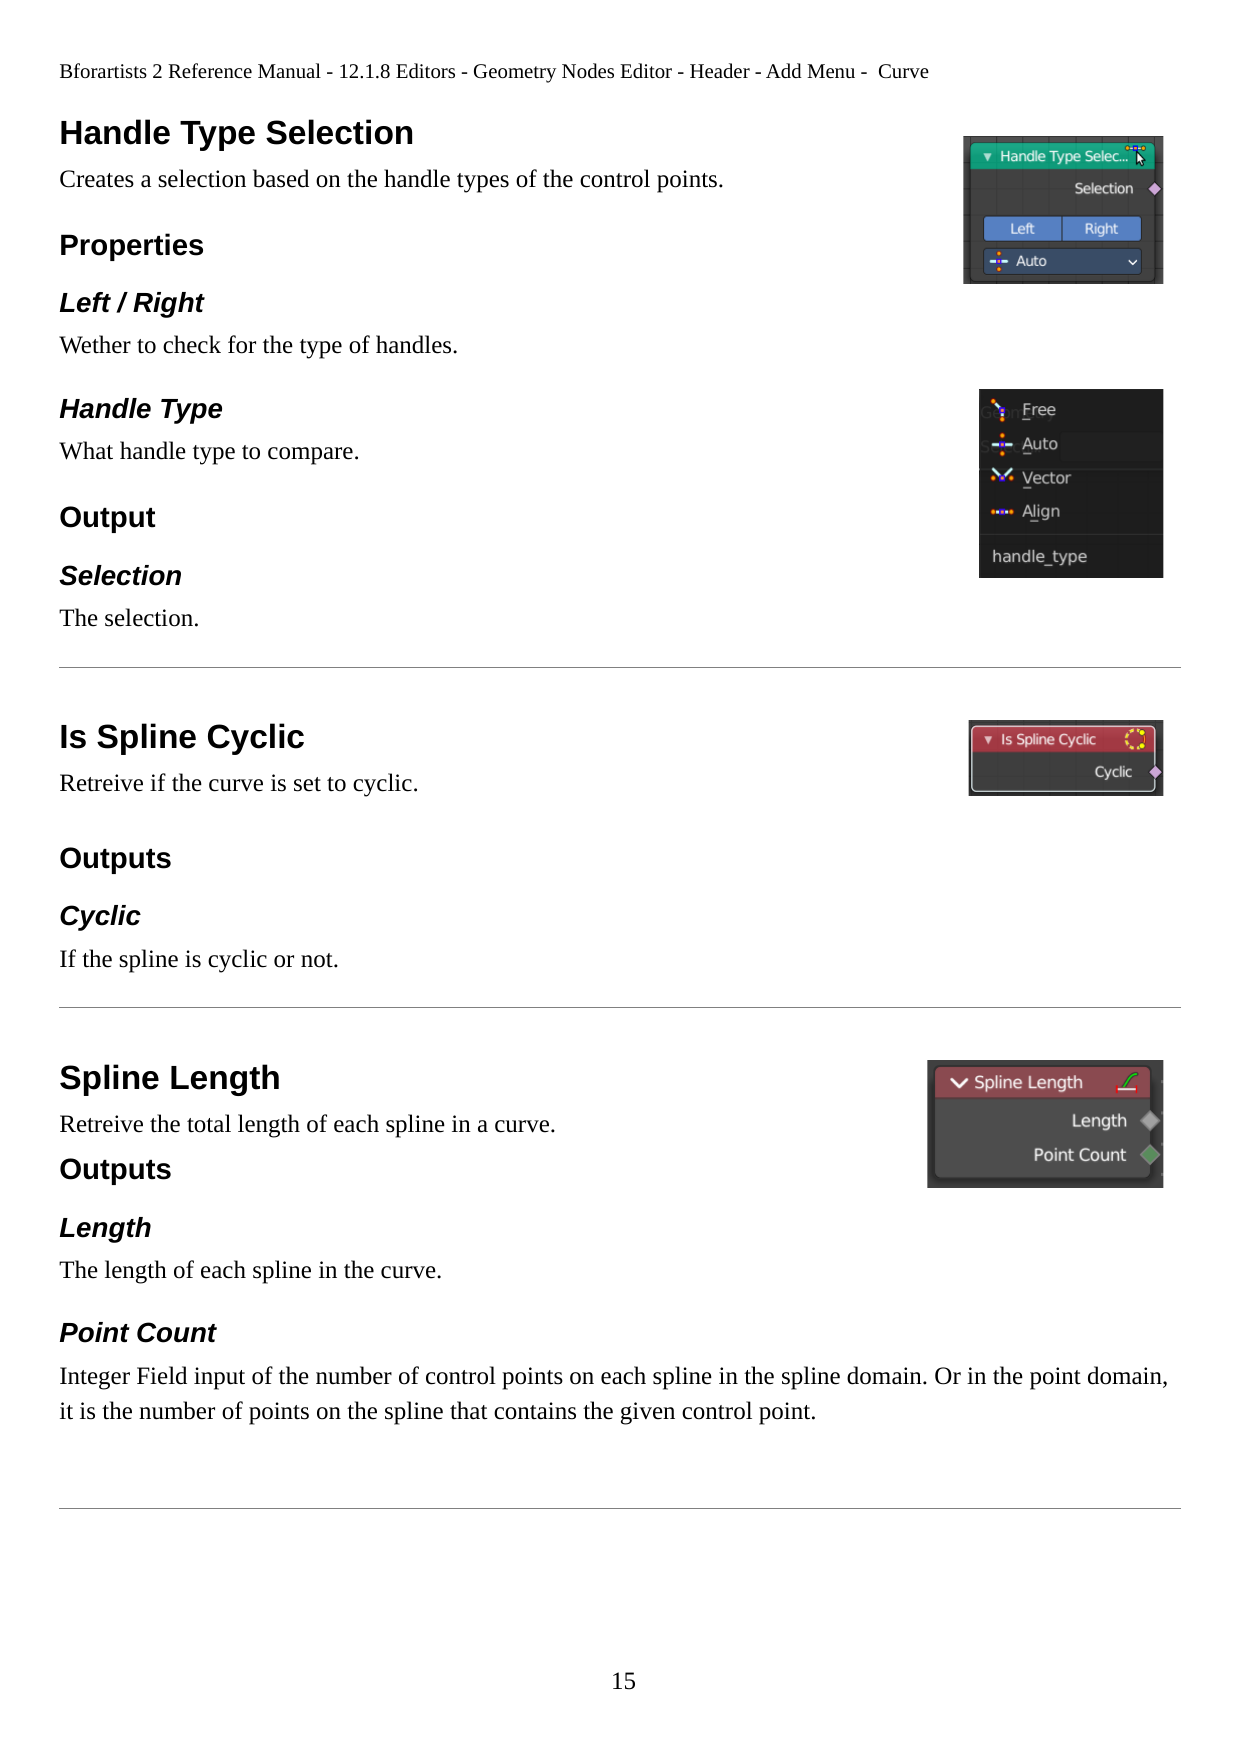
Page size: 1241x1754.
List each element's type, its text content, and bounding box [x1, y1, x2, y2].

subtitle Is Spline Cyclic [59, 717, 1181, 756]
subtitle Point Count [59, 1317, 1181, 1349]
subtitle Length [59, 1211, 1181, 1243]
subtitle Properties [59, 227, 963, 261]
text What handle type to compare. [59, 436, 979, 465]
subtitle Outputs [59, 841, 1181, 874]
subtitle Outputs [59, 1152, 927, 1186]
picture [979, 389, 1164, 578]
subtitle Handle Type Selection [59, 113, 1181, 151]
text The length of each spline in the curve. [59, 1255, 1181, 1284]
text Integer Field input of the number of control points on each spline in the spline domain. Or in the point domain, it is the number of points on the spline that contains the given control point. [59, 1361, 1181, 1424]
text Retreive the total length of each spline in a curve. [59, 1109, 927, 1138]
subtitle Output [59, 500, 979, 534]
picture [927, 1060, 1164, 1188]
text If the spline is cyclic or not. [59, 944, 1181, 972]
text Creates a selection based on the handle types of the control points. [59, 164, 963, 192]
subtitle [1164, 227, 1181, 261]
subtitle Left / Right [59, 286, 1181, 318]
text Wether to check for the type of handles. [59, 331, 1181, 359]
picture [963, 136, 1164, 284]
subtitle [1164, 392, 1181, 424]
subtitle [1164, 500, 1181, 534]
subtitle Handle Type [59, 392, 979, 424]
subtitle Cyclic [59, 899, 1181, 931]
picture [968, 720, 1164, 796]
subtitle Spline Length [59, 1058, 1181, 1096]
subtitle Selection [59, 559, 1181, 591]
subtitle [1164, 1152, 1181, 1186]
text The selection. [59, 603, 1181, 632]
text Retreive if the curve is set to cyclic. [59, 768, 1181, 797]
